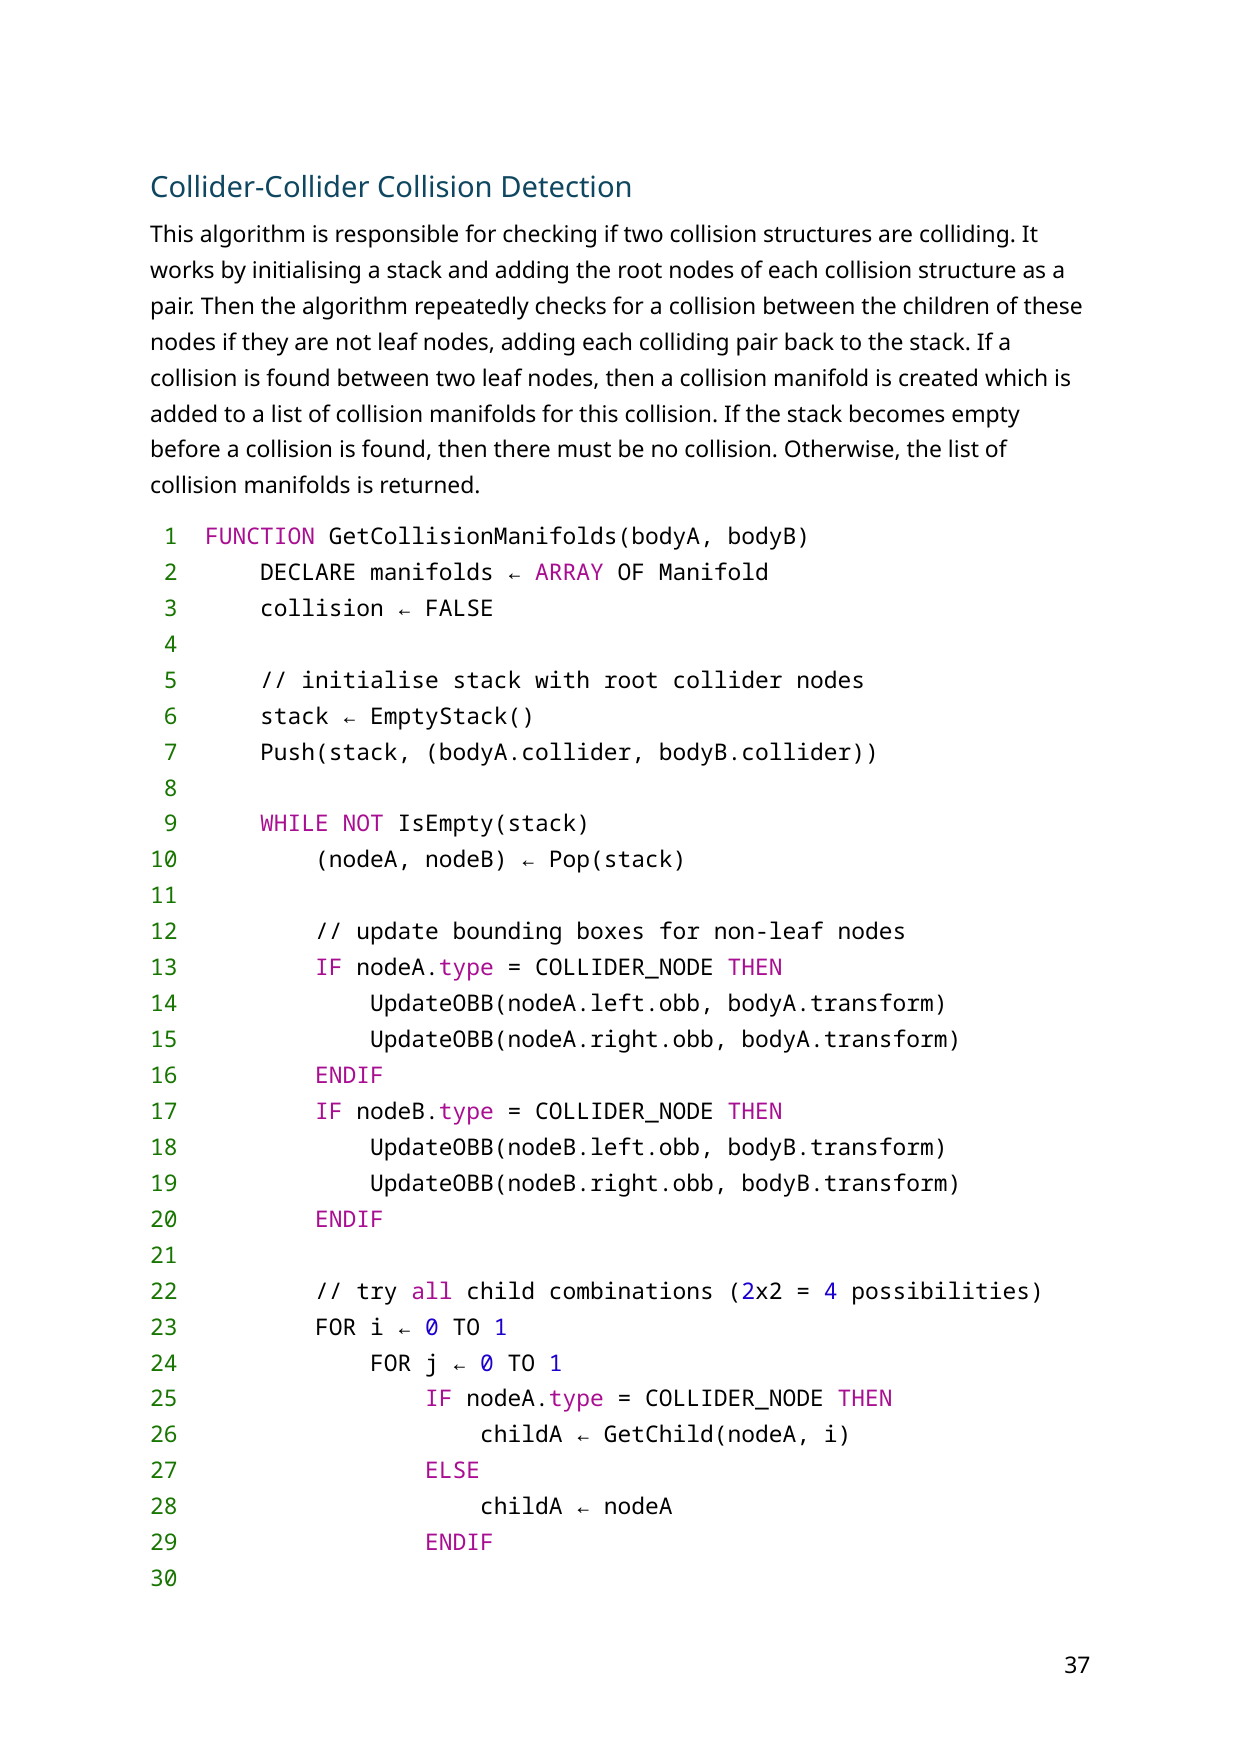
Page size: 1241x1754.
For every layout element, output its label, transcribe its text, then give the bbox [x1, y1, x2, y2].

text 24 FOR j ← 0 TO 1 [150, 1346, 1090, 1378]
text 4 [150, 628, 1090, 659]
text 17 IF nodeB.type = COLLIDER_NODE THEN [150, 1095, 1090, 1126]
text 29 ENDIF [150, 1526, 1090, 1557]
text 15 UpdateOBB(nodeA.right.obb, bodyA.transform) [150, 1023, 1090, 1054]
text 26 childA ← GetChild(nodeA, i) [150, 1418, 1090, 1449]
text 8 [150, 771, 1090, 803]
text 3 collision ← FALSE [150, 592, 1090, 623]
text 2 DECLARE manifolds ← ARRAY OF Manifold [150, 556, 1090, 587]
text 1 FUNCTION GetCollisionManifolds(bodyA, bodyB) [150, 520, 1090, 551]
text 22 // try all child combinations (2x2 = 4 possibilities) [150, 1274, 1090, 1306]
text 7 Push(stack, (bodyA.collider, bodyB.collider)) [150, 736, 1090, 767]
text 28 childA ← nodeA [150, 1490, 1090, 1521]
text 11 [150, 879, 1090, 911]
text 5 // initialise stack with root collider nodes [150, 664, 1090, 695]
text 9 WHILE NOT IsEmpty(stack) [150, 807, 1090, 839]
text 20 ENDIF [150, 1203, 1090, 1234]
text 30 [150, 1562, 1090, 1593]
text 14 UpdateOBB(nodeA.left.obb, bodyA.transform) [150, 987, 1090, 1018]
text This algorithm is responsible for checking if two collision structures are colliding. It works by initialising a stack and adding the root nodes of each collision structure as a pair. Then the algorithm repeatedly checks for a collision between the children of these nodes if they are not leaf nodes, adding each colliding pair back to the stack. If a collision is found between two leaf nodes, then a collision manifold is created which is added to a list of collision manifolds for this collision. If the stack becomes empty before a collision is found, then there must be no collision. Otherwise, the list of collision manifolds is returned. [150, 218, 1090, 501]
text 18 UpdateOBB(nodeB.left.obb, bodyB.transform) [150, 1131, 1090, 1162]
text 25 IF nodeA.type = COLLIDER_NODE THEN [150, 1382, 1090, 1414]
text 6 stack ← EmptyStack() [150, 699, 1090, 731]
text 16 ENDIF [150, 1059, 1090, 1090]
text 19 UpdateOBB(nodeB.right.obb, bodyB.transform) [150, 1167, 1090, 1198]
text 21 [150, 1239, 1090, 1270]
text 10 (nodeA, nodeB) ← Pop(stack) [150, 843, 1090, 874]
text 27 ELSE [150, 1454, 1090, 1486]
text 12 // update bounding boxes for non-leaf nodes [150, 915, 1090, 946]
text 13 IF nodeA.type = COLLIDER_NODE THEN [150, 951, 1090, 982]
text 23 FOR i ← 0 TO 1 [150, 1311, 1090, 1342]
subtitle Collider-Collider Collision Detection [150, 167, 1090, 206]
